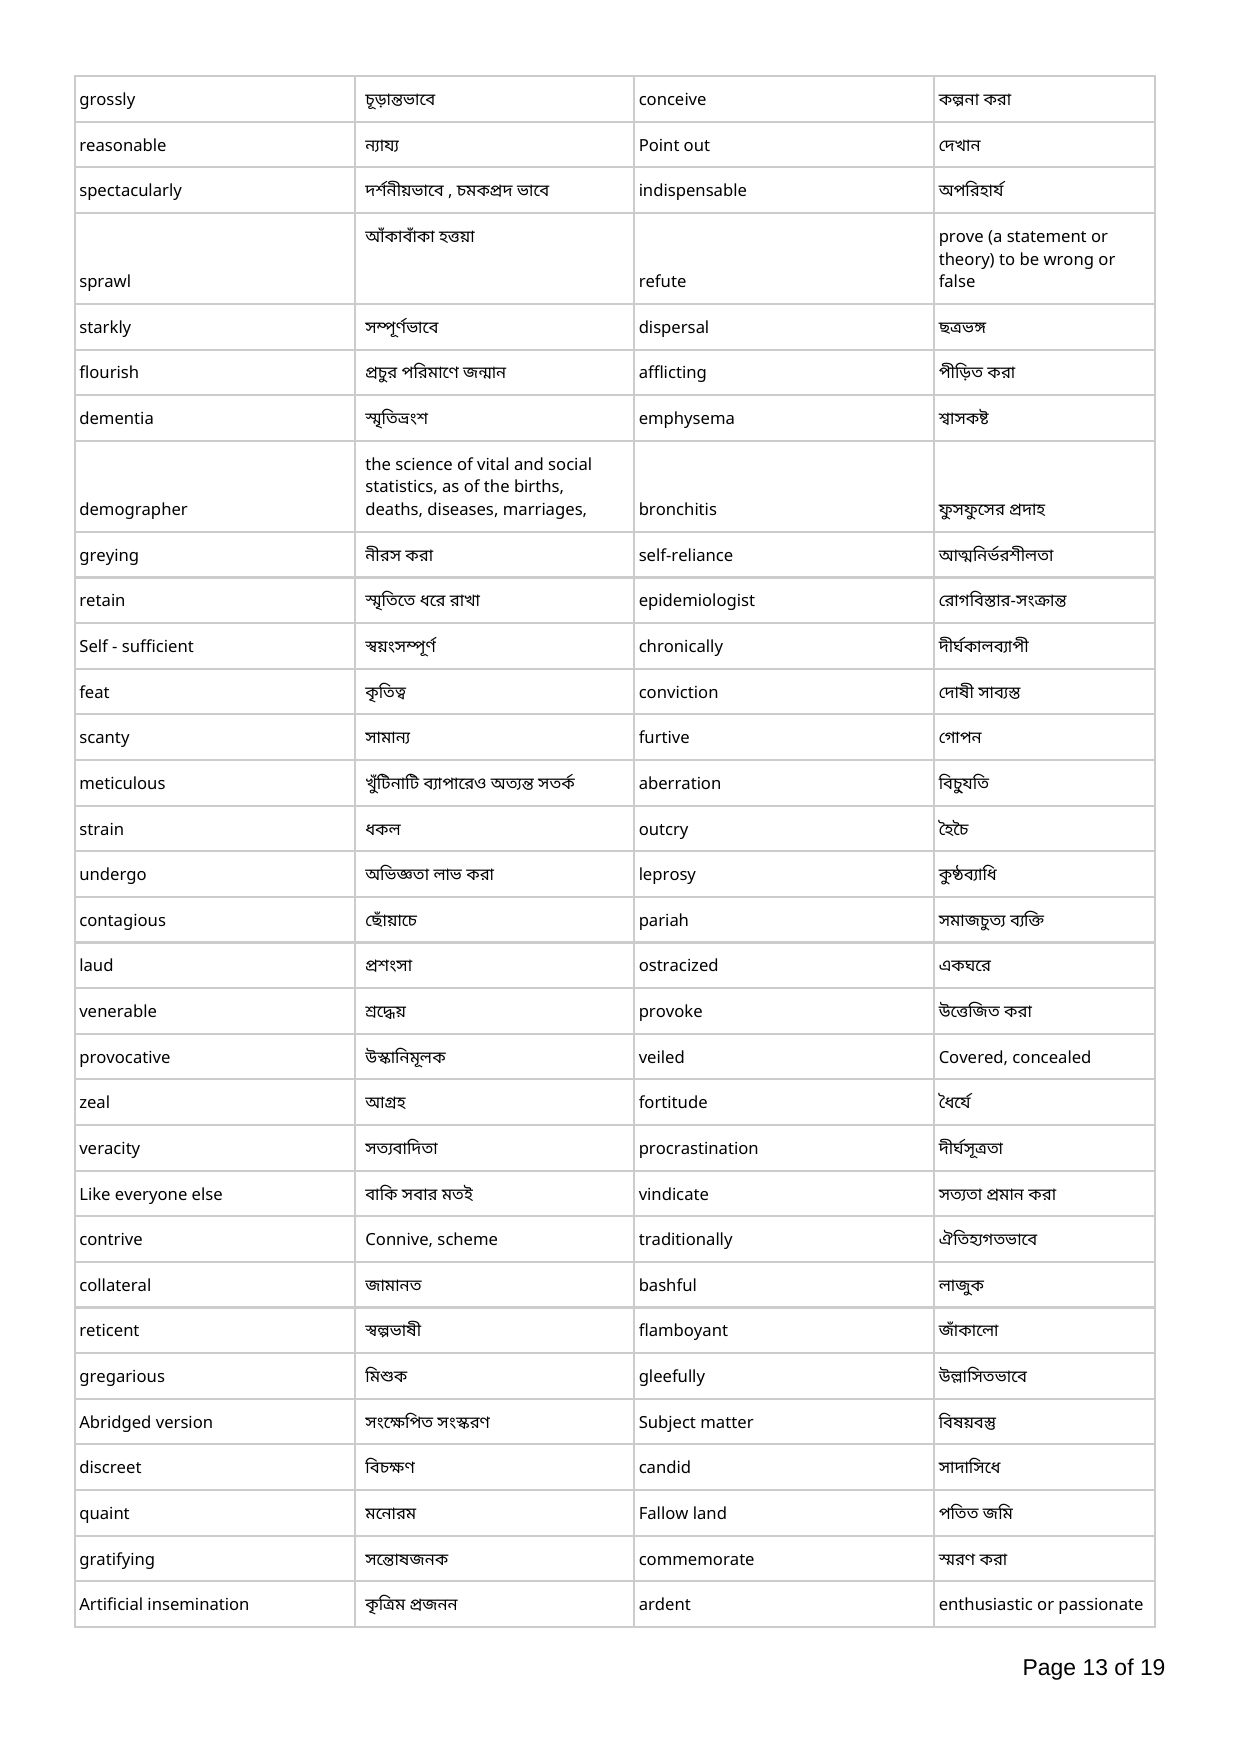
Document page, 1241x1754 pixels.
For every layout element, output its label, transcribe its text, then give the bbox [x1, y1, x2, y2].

table_cell pariah [635, 898, 933, 941]
table_cell সংক্ষেপিত সংস্করণ [356, 1400, 633, 1443]
table_cell সত্যবাদিতা [356, 1126, 633, 1169]
table_cell লাজুক [935, 1263, 1154, 1306]
table_cell aberration [635, 761, 933, 804]
table_cell সাদাসিধে [935, 1445, 1154, 1489]
table_cell furtive [635, 715, 933, 759]
table_cell দেখান [935, 123, 1154, 166]
table_cell দর্শনীয়ভাবে , চমকপ্রদ ভাবে [356, 168, 633, 212]
table_cell feat [76, 670, 354, 713]
table_cell শ্বাসকষ্ট [935, 396, 1154, 440]
table_cell discreet [76, 1445, 354, 1489]
table_cell দীর্ঘসূত্রতা [935, 1126, 1154, 1169]
table_cell Fallow land [635, 1491, 933, 1534]
table_cell সম্পূর্ণভাবে [356, 305, 633, 348]
table_cell spectacularly [76, 168, 354, 212]
table_cell অভিজ্ঞতা লাভ করা [356, 852, 633, 896]
table_cell contrive [76, 1217, 354, 1261]
table_cell Artificial insemination [76, 1582, 354, 1626]
table_cell zeal [76, 1080, 354, 1124]
table_cell ostracized [635, 944, 933, 987]
table_cell ছত্রভঙ্গ [935, 305, 1154, 348]
table_cell বিষয়বস্তু [935, 1400, 1154, 1443]
table_cell collateral [76, 1263, 354, 1306]
table_cell জামানত [356, 1263, 633, 1306]
table_cell retain [76, 579, 354, 622]
table_cell enthusiastic or passionate [935, 1582, 1154, 1626]
table_cell আগ্রহ [356, 1080, 633, 1124]
table_cell greying [76, 533, 354, 576]
table_cell leprosy [635, 852, 933, 896]
table_cell Like everyone else [76, 1172, 354, 1215]
table_cell laud [76, 944, 354, 987]
table_cell শ্রদ্ধেয় [356, 989, 633, 1033]
table_cell flourish [76, 351, 354, 394]
table_cell scanty [76, 715, 354, 759]
table_cell আত্মনির্ভরশীলতা [935, 533, 1154, 576]
table_cell vindicate [635, 1172, 933, 1215]
table_cell starkly [76, 305, 354, 348]
table_cell prove (a statement or theory) to be wrong or false [935, 214, 1154, 303]
table_cell Point out [635, 123, 933, 166]
table_cell স্বল্পভাষী [356, 1309, 633, 1352]
table_cell contagious [76, 898, 354, 941]
table_cell খুঁটিনাটি ব্যাপারেও অত্যন্ত সতর্ক [356, 761, 633, 804]
table_cell বাকি সবার মতই [356, 1172, 633, 1215]
table_cell dementia [76, 396, 354, 440]
table_cell জাঁকালো [935, 1309, 1154, 1352]
table_cell gleefully [635, 1354, 933, 1398]
table_cell প্রশংসা [356, 944, 633, 987]
table_cell মিশুক [356, 1354, 633, 1398]
table_cell আঁকাবাঁকা হত্তয়া [356, 214, 633, 303]
table_cell Abridged version [76, 1400, 354, 1443]
table_cell traditionally [635, 1217, 933, 1261]
table_cell চূড়ান্তভাবে [356, 77, 633, 121]
table_cell undergo [76, 852, 354, 896]
table_cell indispensable [635, 168, 933, 212]
table_cell provocative [76, 1035, 354, 1078]
table_cell কৃত্রিম প্রজনন [356, 1582, 633, 1626]
table_cell সমাজচুত্য ব্যক্তি [935, 898, 1154, 941]
table_cell পীড়িত করা [935, 351, 1154, 394]
table_cell স্মৃতিভ্রংশ [356, 396, 633, 440]
table_cell ছোঁয়াচে [356, 898, 633, 941]
table_cell emphysema [635, 396, 933, 440]
table_cell procrastination [635, 1126, 933, 1169]
table_cell উল্লাসিতভাবে [935, 1354, 1154, 1398]
table_cell দোষী সাব্যস্ত [935, 670, 1154, 713]
table_cell Covered, concealed [935, 1035, 1154, 1078]
table_cell গোপন [935, 715, 1154, 759]
table_cell ধৈর্যে [935, 1080, 1154, 1124]
table_cell Connive, scheme [356, 1217, 633, 1261]
table_cell grossly [76, 77, 354, 121]
table_cell রোগবিস্তার-সংক্রান্ত [935, 579, 1154, 622]
table_cell afflicting [635, 351, 933, 394]
table_cell sprawl [76, 214, 354, 303]
table_cell quaint [76, 1491, 354, 1534]
table_cell স্মৃতিতে ধরে রাখা [356, 579, 633, 622]
table_cell প্রচুর পরিমাণে জন্মান [356, 351, 633, 394]
table_cell strain [76, 807, 354, 850]
table_cell veiled [635, 1035, 933, 1078]
table_cell ফুসফুসের প্রদাহ [935, 442, 1154, 531]
table_cell বিচক্ষণ [356, 1445, 633, 1489]
table_cell উত্তেজিত করা [935, 989, 1154, 1033]
table_cell কল্পনা করা [935, 77, 1154, 121]
table_cell হৈচৈ [935, 807, 1154, 850]
table_cell বিচু্যতি [935, 761, 1154, 804]
table_cell venerable [76, 989, 354, 1033]
table_cell reasonable [76, 123, 354, 166]
table_cell gratifying [76, 1537, 354, 1580]
table_cell meticulous [76, 761, 354, 804]
table_cell সন্তোষজনক [356, 1537, 633, 1580]
table_cell Subject matter [635, 1400, 933, 1443]
table_cell মনোরম [356, 1491, 633, 1534]
table_cell demographer [76, 442, 354, 531]
table_cell commemorate [635, 1537, 933, 1580]
table_cell ঐতিহ্যগতভাবে [935, 1217, 1154, 1261]
table_cell flamboyant [635, 1309, 933, 1352]
table_cell কৃতিত্ব [356, 670, 633, 713]
table_cell epidemiologist [635, 579, 933, 622]
table_cell bashful [635, 1263, 933, 1306]
table_cell ধকল [356, 807, 633, 850]
table_cell veracity [76, 1126, 354, 1169]
table_cell অপরিহার্য [935, 168, 1154, 212]
table_cell chronically [635, 624, 933, 668]
table_cell পতিত জমি [935, 1491, 1154, 1534]
table_cell self-reliance [635, 533, 933, 576]
table_cell gregarious [76, 1354, 354, 1398]
table_cell provoke [635, 989, 933, 1033]
table_cell সত্যতা প্রমান করা [935, 1172, 1154, 1215]
table_cell দীর্ঘকালব্যাপী [935, 624, 1154, 668]
table_cell স্বয়ংসম্পূর্ণ [356, 624, 633, 668]
table_cell ন্যায্য [356, 123, 633, 166]
table_cell dispersal [635, 305, 933, 348]
table_cell স্মরণ করা [935, 1537, 1154, 1580]
table_cell Self - sufficient [76, 624, 354, 668]
table_cell conceive [635, 77, 933, 121]
table_cell outcry [635, 807, 933, 850]
table_cell কুষ্ঠব্যাধি [935, 852, 1154, 896]
table_cell refute [635, 214, 933, 303]
table_cell candid [635, 1445, 933, 1489]
table_cell reticent [76, 1309, 354, 1352]
table_cell conviction [635, 670, 933, 713]
table_cell উস্কানিমূলক [356, 1035, 633, 1078]
table_cell fortitude [635, 1080, 933, 1124]
table_cell ardent [635, 1582, 933, 1626]
table_cell নীরস করা [356, 533, 633, 576]
table_cell সামান্য [356, 715, 633, 759]
table_cell একঘরে [935, 944, 1154, 987]
table_cell the science of vital and social statistics, as of the births, deaths, diseases, marriages, [356, 442, 633, 531]
table_cell bronchitis [635, 442, 933, 531]
